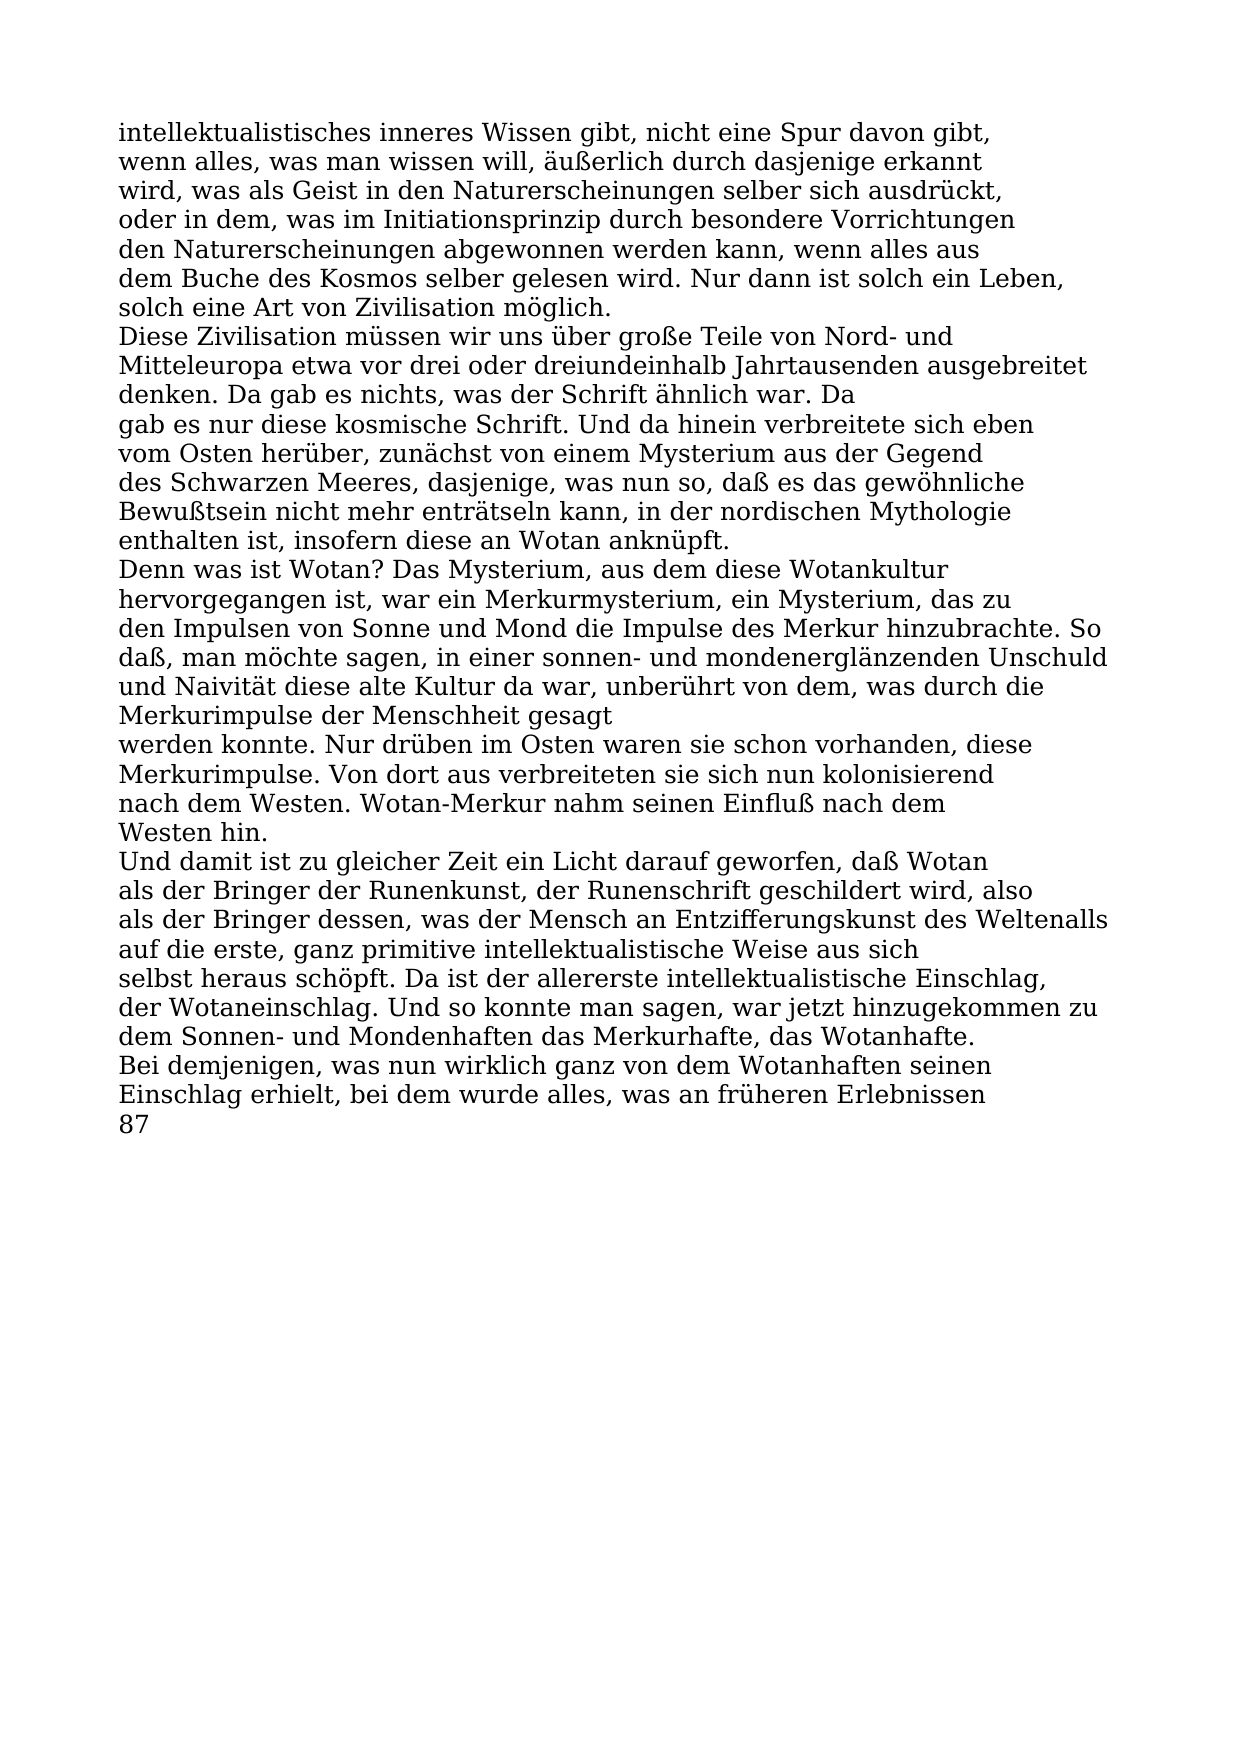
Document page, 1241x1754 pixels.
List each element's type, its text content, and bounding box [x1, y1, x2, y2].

text dem Buche des Kosmos selber gelesen wird. Nur dann ist solch ein Leben, solch eine Art von Zivilisation möglich. [118, 264, 1122, 322]
text Merkurimpulse. Von dort aus verbreiteten sie sich nun kolonisierend [118, 760, 1122, 789]
text der Wotaneinschlag. Und so konnte man sagen, war jetzt hinzugekommen zu dem Sonnen- und Mondenhaften das Merkurhafte, das Wotanhafte. [118, 993, 1122, 1051]
text enthalten ist, insofern diese an Wotan anknüpft. [118, 526, 1122, 556]
text Denn was ist Wotan? Das Mysterium, aus dem diese Wotankultur [118, 556, 1122, 585]
text vom Osten herüber, zunächst von einem Mysterium aus der Gegend [118, 439, 1122, 468]
text Westen hin. [118, 818, 1122, 847]
text als der Bringer der Runenkunst, der Runenschrift geschildert wird, also [118, 876, 1122, 906]
text Mitteleuropa etwa vor drei oder dreiundeinhalb Jahrtausenden ausgebreitet denken. Da gab es nichts, was der Schrift ähnlich war. Da [118, 351, 1122, 410]
text hervorgegangen ist, war ein Merkurmysterium, ein Mysterium, das zu [118, 585, 1122, 614]
text nach dem Westen. Wotan-Merkur nahm seinen Einfluß nach dem [118, 789, 1122, 818]
text des Schwarzen Meeres, dasjenige, was nun so, daß es das gewöhnliche [118, 468, 1122, 497]
text als der Bringer dessen, was der Mensch an Entzifferungskunst des Weltenalls auf die erste, ganz primitive intellektualistische Weise aus sich [118, 906, 1122, 964]
text intellektualistisches inneres Wissen gibt, nicht eine Spur davon gibt, [118, 118, 1122, 147]
text Bei demjenigen, was nun wirklich ganz von dem Wotanhaften seinen Einschlag erhielt, bei dem wurde alles, was an früheren Erlebnissen [118, 1051, 1122, 1110]
text Diese Zivilisation müssen wir uns über große Teile von Nord- und [118, 322, 1122, 351]
text den Naturerscheinungen abgewonnen werden kann, wenn alles aus [118, 235, 1122, 264]
text werden konnte. Nur drüben im Osten waren sie schon vorhanden, diese [118, 731, 1122, 760]
text Bewußtsein nicht mehr enträtseln kann, in der nordischen Mythologie [118, 497, 1122, 526]
text selbst heraus schöpft. Da ist der allererste intellektualistische Einschlag, [118, 964, 1122, 993]
text wenn alles, was man wissen will, äußerlich durch dasjenige erkannt [118, 147, 1122, 176]
text wird, was als Geist in den Naturerscheinungen selber sich ausdrückt, [118, 176, 1122, 206]
text gab es nur diese kosmische Schrift. Und da hinein verbreitete sich eben [118, 410, 1122, 439]
text oder in dem, was im Initiationsprinzip durch besondere Vorrichtungen [118, 206, 1122, 235]
text Und damit ist zu gleicher Zeit ein Licht darauf geworfen, daß Wotan [118, 847, 1122, 876]
text 87 [118, 1110, 1122, 1139]
text den Impulsen von Sonne und Mond die Impulse des Merkur hinzubrachte. So daß, man möchte sagen, in einer sonnen- und mondenerglänzenden Unschuld und Naivität diese alte Kultur da war, unberührt von dem, was durch die Merkurimpulse der Menschheit gesagt [118, 614, 1122, 731]
